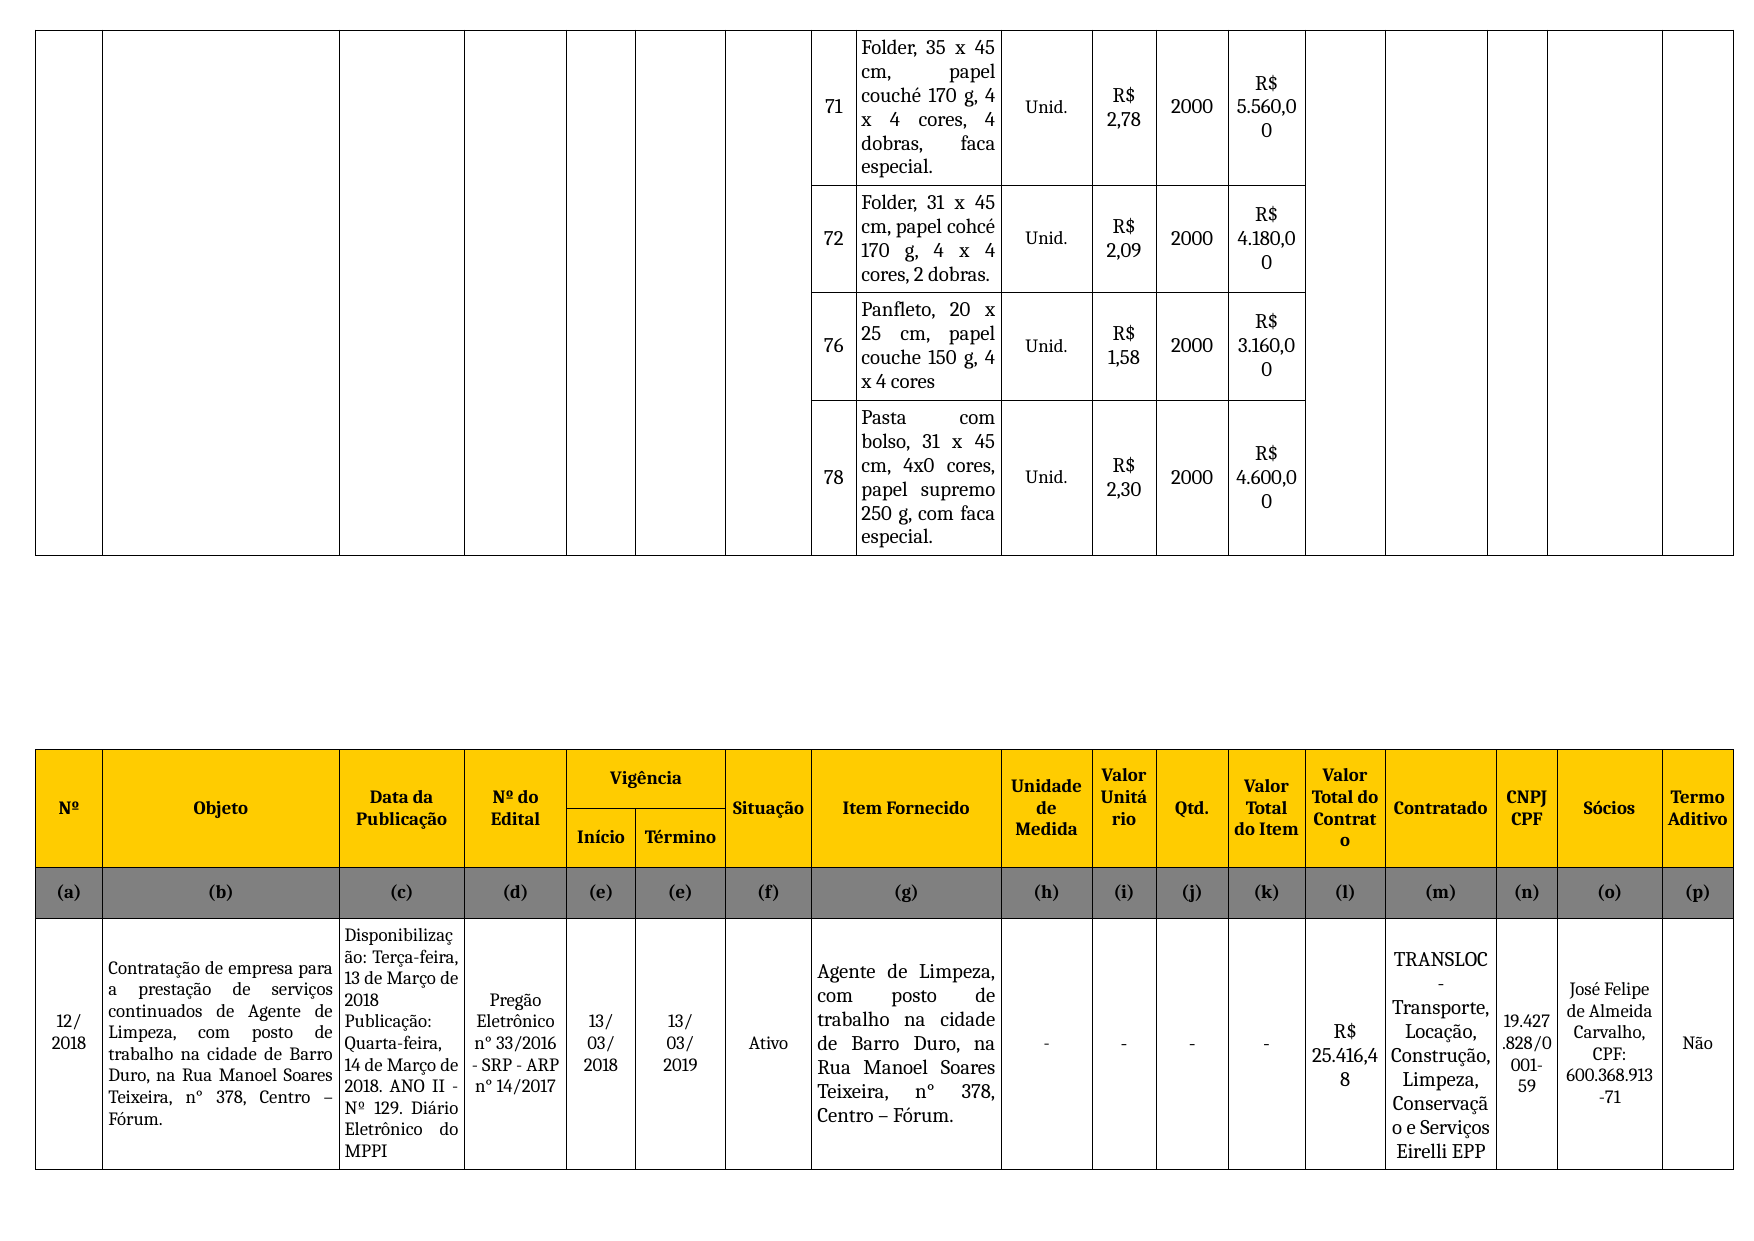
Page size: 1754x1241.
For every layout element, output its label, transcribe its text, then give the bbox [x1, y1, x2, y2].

table_cell [340, 31, 464, 555]
table_cell R$ 2,09 [1093, 186, 1156, 292]
table_header Nº do Edital [465, 750, 566, 867]
table_cell (a) [36, 868, 102, 918]
table_cell TRANSLOC - Transporte, Locação, Construção, Limpeza, Conservação e Serviços Eirelli EPP [1386, 919, 1496, 1169]
table_header Situação [726, 750, 811, 867]
table_cell [1663, 31, 1733, 555]
table_cell Contratação de empresa para a prestação de serviços continuados de Agente de Limpeza, com posto de trabalho na cidade de Barro Duro, na Rua Manoel Soares Teixeira, n° 378, Centro – Fórum. [103, 919, 339, 1169]
table_cell [636, 31, 725, 555]
table_cell Unid. [1002, 293, 1092, 399]
table_cell [567, 31, 635, 555]
table_cell (p) [1663, 868, 1733, 918]
table_cell (o) [1558, 868, 1662, 918]
table_cell R$ 1,58 [1093, 293, 1156, 399]
table_cell Não [1663, 919, 1733, 1169]
table_cell Unid. [1002, 186, 1092, 292]
table_cell 13/ 03/ 2019 [636, 919, 725, 1169]
table_cell [726, 31, 811, 555]
table_cell 2000 [1157, 401, 1228, 555]
table_cell Ativo [726, 919, 811, 1169]
table_cell R$ 4.180,00 [1229, 186, 1305, 292]
table_cell - [1093, 919, 1156, 1169]
table_header Valor Total do Item [1229, 750, 1305, 867]
table_cell (e) [567, 868, 635, 918]
table_cell 2000 [1157, 293, 1228, 399]
table_cell Unid. [1002, 401, 1092, 555]
table_cell 19.427.828/0001-59 [1497, 919, 1557, 1169]
table_cell (f) [726, 868, 811, 918]
table_cell 13/ 03/ 2018 [567, 919, 635, 1169]
table_cell (i) [1093, 868, 1156, 918]
table_header Sócios [1558, 750, 1662, 867]
table_cell - [1002, 919, 1092, 1169]
table_cell (e) [636, 868, 725, 918]
table_header Nº [36, 750, 102, 867]
table_cell Pasta com bolso, 31 x 45 cm, 4x0 cores, papel supremo 250 g, com faca especial. [857, 401, 1001, 555]
table_cell Término [636, 809, 725, 867]
table_cell (b) [103, 868, 339, 918]
table_cell R$ 3.160,00 [1229, 293, 1305, 399]
table_cell (d) [465, 868, 566, 918]
table_header Unidade de Medida [1002, 750, 1092, 867]
table_cell [1488, 31, 1547, 555]
table_header Valor Total do Contrato [1306, 750, 1385, 867]
table_cell 12/ 2018 [36, 919, 102, 1169]
table_cell (j) [1157, 868, 1228, 918]
table_header Objeto [103, 750, 339, 867]
table_cell (g) [812, 868, 1001, 918]
table_cell 71 [812, 31, 856, 185]
table_cell Agente de Limpeza, com posto de trabalho na cidade de Barro Duro, na Rua Manoel Soares Teixeira, n° 378, Centro – Fórum. [812, 919, 1001, 1169]
table_cell 76 [812, 293, 856, 399]
table_cell 2000 [1157, 186, 1228, 292]
table_cell Panfleto, 20 x 25 cm, papel couche 150 g, 4 x 4 cores [857, 293, 1001, 399]
table_cell - [1157, 919, 1228, 1169]
table_cell [103, 31, 339, 555]
table_cell [1386, 31, 1487, 555]
table_cell Início [567, 809, 635, 867]
table_cell (n) [1497, 868, 1557, 918]
table_cell (m) [1386, 868, 1496, 918]
table_cell R$ 2,30 [1093, 401, 1156, 555]
table_cell [1548, 31, 1662, 555]
table_cell Unid. [1002, 31, 1092, 185]
table_header CNPJ CPF [1497, 750, 1557, 867]
table_cell [36, 31, 102, 555]
table_cell R$ 2,78 [1093, 31, 1156, 185]
table_cell (l) [1306, 868, 1385, 918]
table_header Qtd. [1157, 750, 1228, 867]
table_header Data da Publicação [340, 750, 464, 867]
table_cell R$ 4.600,00 [1229, 401, 1305, 555]
table_header Contratado [1386, 750, 1496, 867]
table_cell 72 [812, 186, 856, 292]
table_cell 78 [812, 401, 856, 555]
table_cell Folder, 31 x 45 cm, papel cohcé 170 g, 4 x 4 cores, 2 dobras. [857, 186, 1001, 292]
table_cell - [1229, 919, 1305, 1169]
table_cell (h) [1002, 868, 1092, 918]
table_cell Disponibilização: Terça-feira, 13 de Março de 2018 Publicação: Quarta-feira, 14 de Março de 2018. ANO II - Nº 129. Diário Eletrônico do MPPI [340, 919, 464, 1169]
table_header Valor Unitário [1093, 750, 1156, 867]
table_header Vigência [567, 750, 725, 808]
table_cell José Felipe de Almeida Carvalho, CPF: 600.368.913-71 [1558, 919, 1662, 1169]
table_cell (c) [340, 868, 464, 918]
table_cell Pregão Eletrônico n° 33/2016 - SRP - ARP n° 14/2017 [465, 919, 566, 1169]
table_cell R$ 25.416,48 [1306, 919, 1385, 1169]
table_cell [465, 31, 566, 555]
table_header Termo Aditivo [1663, 750, 1733, 867]
table_cell 2000 [1157, 31, 1228, 185]
table_header Item Fornecido [812, 750, 1001, 867]
table_cell [1306, 31, 1385, 555]
table_cell Folder, 35 x 45 cm, papel couché 170 g, 4 x 4 cores, 4 dobras, faca especial. [857, 31, 1001, 185]
table_cell (k) [1229, 868, 1305, 918]
table_cell R$ 5.560,00 [1229, 31, 1305, 185]
